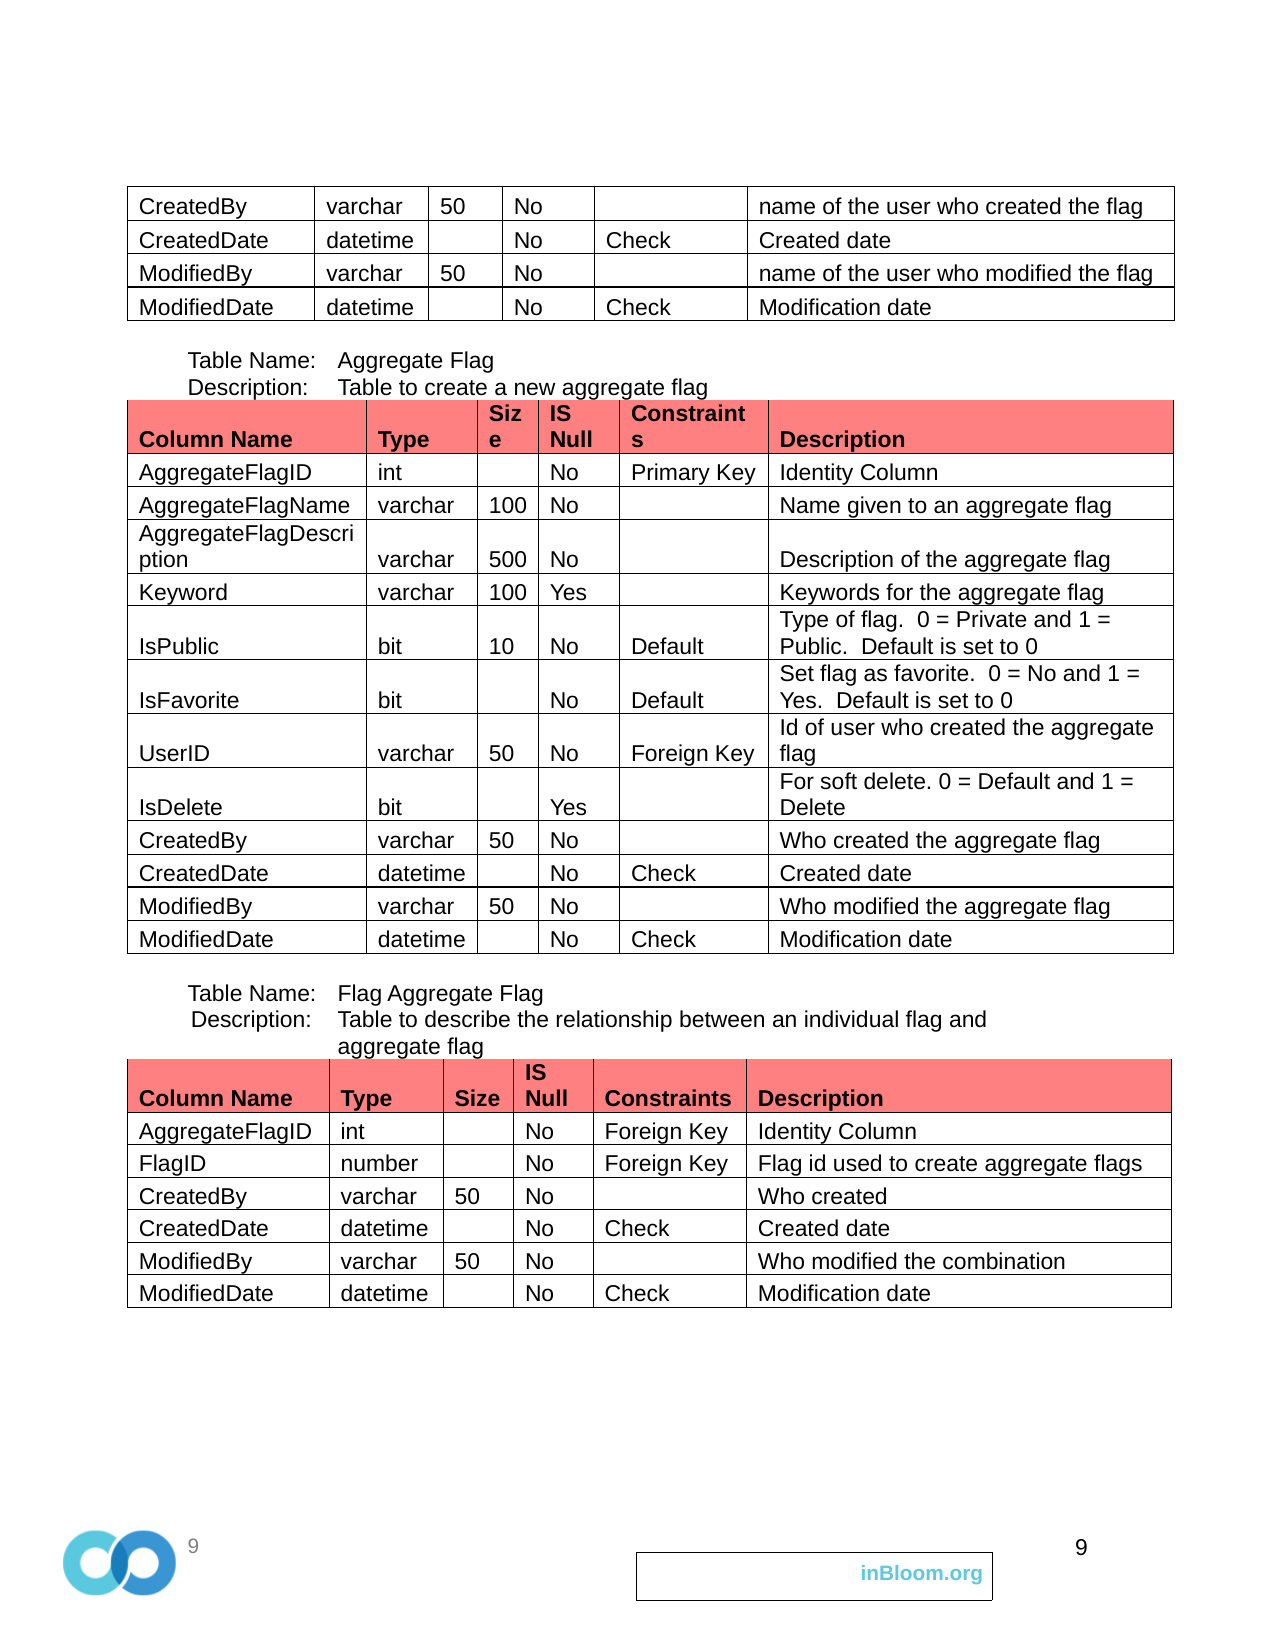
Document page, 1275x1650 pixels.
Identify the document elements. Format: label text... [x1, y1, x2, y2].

table_cell IsFavorite [128, 660, 366, 713]
table_cell ModifiedBy [128, 1243, 329, 1274]
picture [53, 1518, 926, 1635]
table_cell [478, 768, 538, 820]
table_cell int [330, 1113, 443, 1144]
table_cell Identity Column [769, 454, 1173, 486]
table_header Description [747, 1059, 1171, 1112]
table_cell [620, 574, 768, 605]
table_header Column Name [128, 400, 366, 453]
table_cell bit [367, 606, 477, 659]
table_cell AggregateFlagName [128, 487, 366, 519]
text Description: Table to describe the relationship between an individual flag and aggregate flag [191, 1006, 1087, 1059]
table_cell 100 [478, 487, 538, 519]
table_cell 50 [444, 1178, 513, 1209]
table_header Type [367, 400, 477, 453]
table_cell 50 [478, 821, 538, 853]
table_cell [478, 921, 538, 952]
table_cell No [514, 1275, 593, 1307]
table_cell No [539, 821, 619, 853]
table_cell Keywords for the aggregate flag [769, 574, 1173, 605]
table_cell Modification date [747, 1275, 1171, 1307]
table_cell varchar [367, 574, 477, 605]
table_cell No [539, 606, 619, 659]
text Table Name: Aggregate Flag [187, 347, 1087, 373]
table_cell [595, 187, 747, 219]
table_cell Primary Key [620, 454, 768, 486]
table_cell Foreign Key [594, 1113, 746, 1144]
table_cell AggregateFlagID [128, 454, 366, 486]
table_cell varchar [367, 821, 477, 853]
table_header IS Null [514, 1059, 593, 1112]
table_cell 500 [478, 520, 538, 572]
table_cell Id of user who created the aggregate flag [769, 714, 1173, 767]
table_cell CreatedDate [128, 1210, 329, 1242]
table_cell Modification date [748, 288, 1174, 320]
table_cell Identity Column [747, 1113, 1171, 1144]
table_cell No [503, 187, 594, 219]
table_cell 50 [478, 888, 538, 919]
table_cell [595, 254, 747, 286]
table_header Constraints [594, 1059, 746, 1112]
table_header Type [330, 1059, 443, 1112]
table_cell 50 [429, 254, 502, 286]
table_cell Flag id used to create aggregate flags [747, 1145, 1171, 1177]
table_cell No [503, 221, 594, 253]
table_cell Created date [747, 1210, 1171, 1242]
table_cell Check [594, 1210, 746, 1242]
table_cell CreatedBy [128, 821, 366, 853]
table_cell 100 [478, 574, 538, 605]
table_cell Yes [539, 768, 619, 820]
table_cell No [539, 520, 619, 572]
table_cell No [539, 660, 619, 713]
table_cell 50 [429, 187, 502, 219]
table_cell ModifiedDate [128, 1275, 329, 1307]
table_cell [444, 1275, 513, 1307]
table_cell IsDelete [128, 768, 366, 820]
table_cell datetime [315, 288, 428, 320]
table_cell [620, 768, 768, 820]
table_cell FlagID [128, 1145, 329, 1177]
table_cell number [330, 1145, 443, 1177]
table_cell Name given to an aggregate flag [769, 487, 1173, 519]
table_cell Check [595, 221, 747, 253]
table_cell CreatedBy [128, 187, 314, 219]
table_cell IsPublic [128, 606, 366, 659]
table_cell [620, 888, 768, 919]
table_cell ModifiedDate [128, 288, 314, 320]
table_cell [429, 221, 502, 253]
table_cell No [514, 1243, 593, 1274]
table_cell [620, 520, 768, 572]
table_cell Created date [748, 221, 1174, 253]
table_cell [620, 821, 768, 853]
table_cell [444, 1113, 513, 1144]
table_cell Modification date [769, 921, 1173, 952]
table_cell No [539, 888, 619, 919]
text Table Name: Flag Aggregate Flag [187, 980, 1087, 1006]
table_cell varchar [367, 714, 477, 767]
table_cell Description of the aggregate flag [769, 520, 1173, 572]
table_cell No [514, 1210, 593, 1242]
table_cell [429, 288, 502, 320]
table_cell [620, 487, 768, 519]
table_cell varchar [315, 187, 428, 219]
table_cell No [539, 454, 619, 486]
table_cell Who modified the aggregate flag [769, 888, 1173, 919]
table_cell Type of flag. 0 = Private and 1 = Public. Default is set to 0 [769, 606, 1173, 659]
table_cell Check [620, 855, 768, 886]
table_cell Check [620, 921, 768, 952]
table_cell bit [367, 768, 477, 820]
table_cell CreatedDate [128, 221, 314, 253]
table_cell int [367, 454, 477, 486]
table_cell Created date [769, 855, 1173, 886]
table_cell Check [595, 288, 747, 320]
table_cell Default [620, 606, 768, 659]
table_cell [444, 1210, 513, 1242]
table_cell No [539, 487, 619, 519]
table_cell varchar [330, 1178, 443, 1209]
table_cell 10 [478, 606, 538, 659]
table_cell datetime [315, 221, 428, 253]
table_cell Keyword [128, 574, 366, 605]
table_cell varchar [367, 487, 477, 519]
table_cell [594, 1243, 746, 1274]
table_cell No [503, 254, 594, 286]
table_cell No [514, 1145, 593, 1177]
table_cell Check [594, 1275, 746, 1307]
table_cell Foreign Key [620, 714, 768, 767]
table_header Size [478, 400, 538, 453]
table_cell name of the user who modified the flag [748, 254, 1174, 286]
table_cell Who modified the combination [747, 1243, 1171, 1274]
table_cell Who created the aggregate flag [769, 821, 1173, 853]
table_header IS Null [539, 400, 619, 453]
table_cell No [514, 1113, 593, 1144]
table_cell CreatedDate [128, 855, 366, 886]
table_cell varchar [367, 888, 477, 919]
table_cell [478, 855, 538, 886]
table_header Constraints [620, 400, 768, 453]
table_cell UserID [128, 714, 366, 767]
table_cell varchar [315, 254, 428, 286]
table_cell ModifiedDate [128, 921, 366, 952]
table_cell [478, 660, 538, 713]
table_cell Who created [747, 1178, 1171, 1209]
table_cell 50 [444, 1243, 513, 1274]
table_header Column Name [128, 1059, 329, 1112]
table_cell [478, 454, 538, 486]
table_cell 50 [478, 714, 538, 767]
table_cell varchar [367, 520, 477, 572]
table_cell datetime [330, 1275, 443, 1307]
table_cell [594, 1178, 746, 1209]
table_cell No [539, 855, 619, 886]
table_cell No [539, 921, 619, 952]
table_cell datetime [367, 855, 477, 886]
table_cell bit [367, 660, 477, 713]
table_cell Default [620, 660, 768, 713]
table_cell ModifiedBy [128, 888, 366, 919]
table_cell Set flag as favorite. 0 = No and 1 = Yes. Default is set to 0 [769, 660, 1173, 713]
table_cell [444, 1145, 513, 1177]
table_cell No [514, 1178, 593, 1209]
table_cell ModifiedBy [128, 254, 314, 286]
table_cell varchar [330, 1243, 443, 1274]
table_cell datetime [367, 921, 477, 952]
table_header Size [444, 1059, 513, 1112]
table_cell AggregateFlagDescription [128, 520, 366, 572]
table_cell CreatedBy [128, 1178, 329, 1209]
table_cell No [503, 288, 594, 320]
table_cell For soft delete. 0 = Default and 1 = Delete [769, 768, 1173, 820]
table_cell No [539, 714, 619, 767]
table_cell Yes [539, 574, 619, 605]
table_cell datetime [330, 1210, 443, 1242]
table_cell Foreign Key [594, 1145, 746, 1177]
table_cell AggregateFlagID [128, 1113, 329, 1144]
table_cell name of the user who created the flag [748, 187, 1174, 219]
table_header Description [769, 400, 1173, 453]
text Description: Table to create a new aggregate flag [187, 373, 1087, 400]
